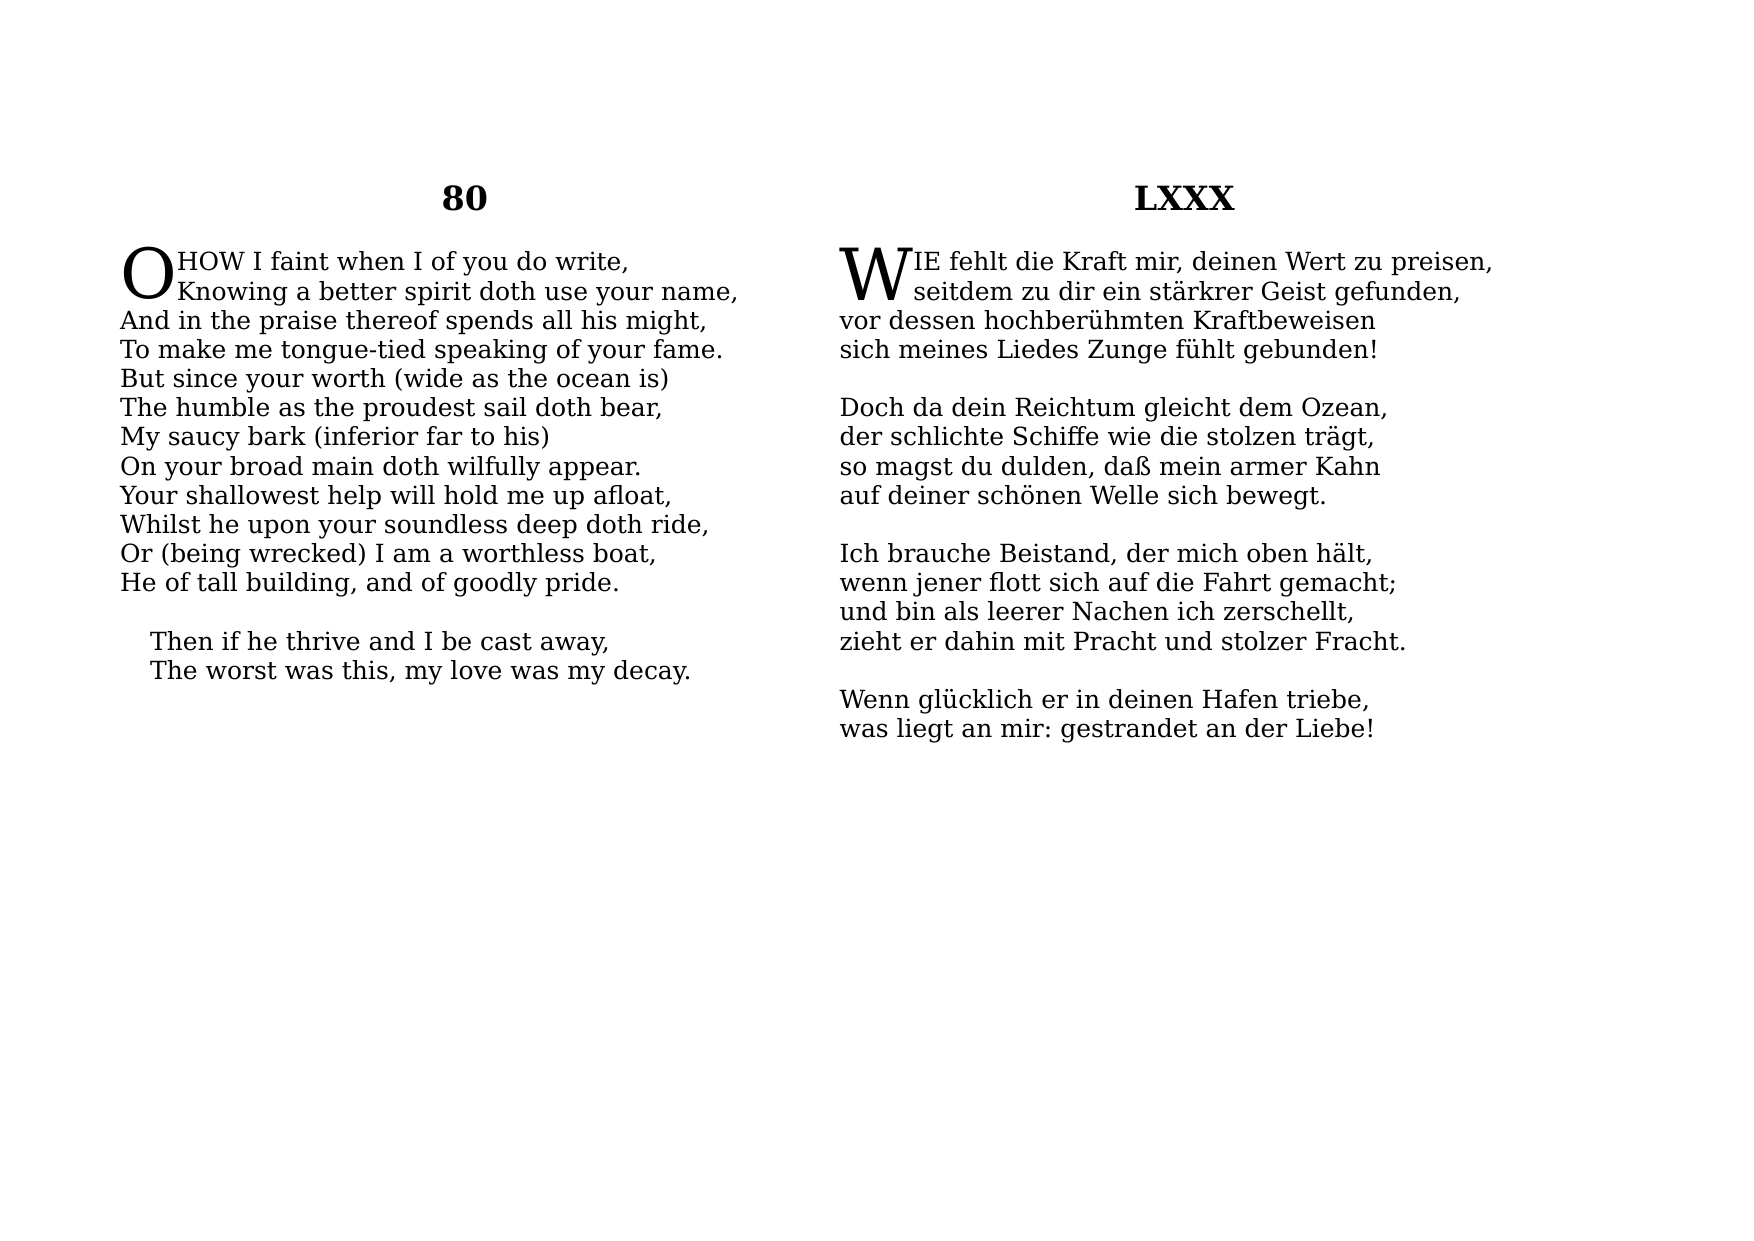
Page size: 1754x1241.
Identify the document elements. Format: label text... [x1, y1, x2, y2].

text Wenn glücklich er in deinen Hafen triebe, was liegt an mir: gestrandet an der Liebe! [839, 685, 1528, 743]
text LXXX [839, 179, 1528, 218]
text 80 [120, 179, 809, 218]
text Doch da dein Reichtum gleicht dem Ozean, der schlichte Schiffe wie die stolzen trägt, so magst du dulden, daß mein armer Kahn auf deiner schönen Welle sich bewegt. [839, 393, 1528, 510]
text OHOW I faint when I of you do write, Knowing a better spirit doth use your name, And in the praise thereof spends all his might, To make me tongue-tied speaking of your fame. But since your worth (wide as the ocean is) The humble as the proudest sail doth bear, My saucy bark (inferior far to his) On your broad main doth wilfully appear. Your shallowest help will hold me up afloat, Whilst he upon your soundless deep doth ride, Or (being wrecked) I am a worthless boat, He of tall building, and of goodly pride. [120, 247, 809, 597]
text Then if he thrive and I be cast away, The worst was this, my love was my decay. [150, 627, 809, 685]
text Ich brauche Beistand, der mich oben hält, wenn jener flott sich auf die Fahrt gemacht; und bin als leerer Nachen ich zerschellt, zieht er dahin mit Pracht und stolzer Fracht. [839, 539, 1528, 656]
text WIE fehlt die Kraft mir, deinen Wert zu preisen, seitdem zu dir ein stärkrer Geist gefunden, vor dessen hochberühmten Kraftbeweisen sich meines Liedes Zunge fühlt gebunden! [839, 247, 1528, 364]
